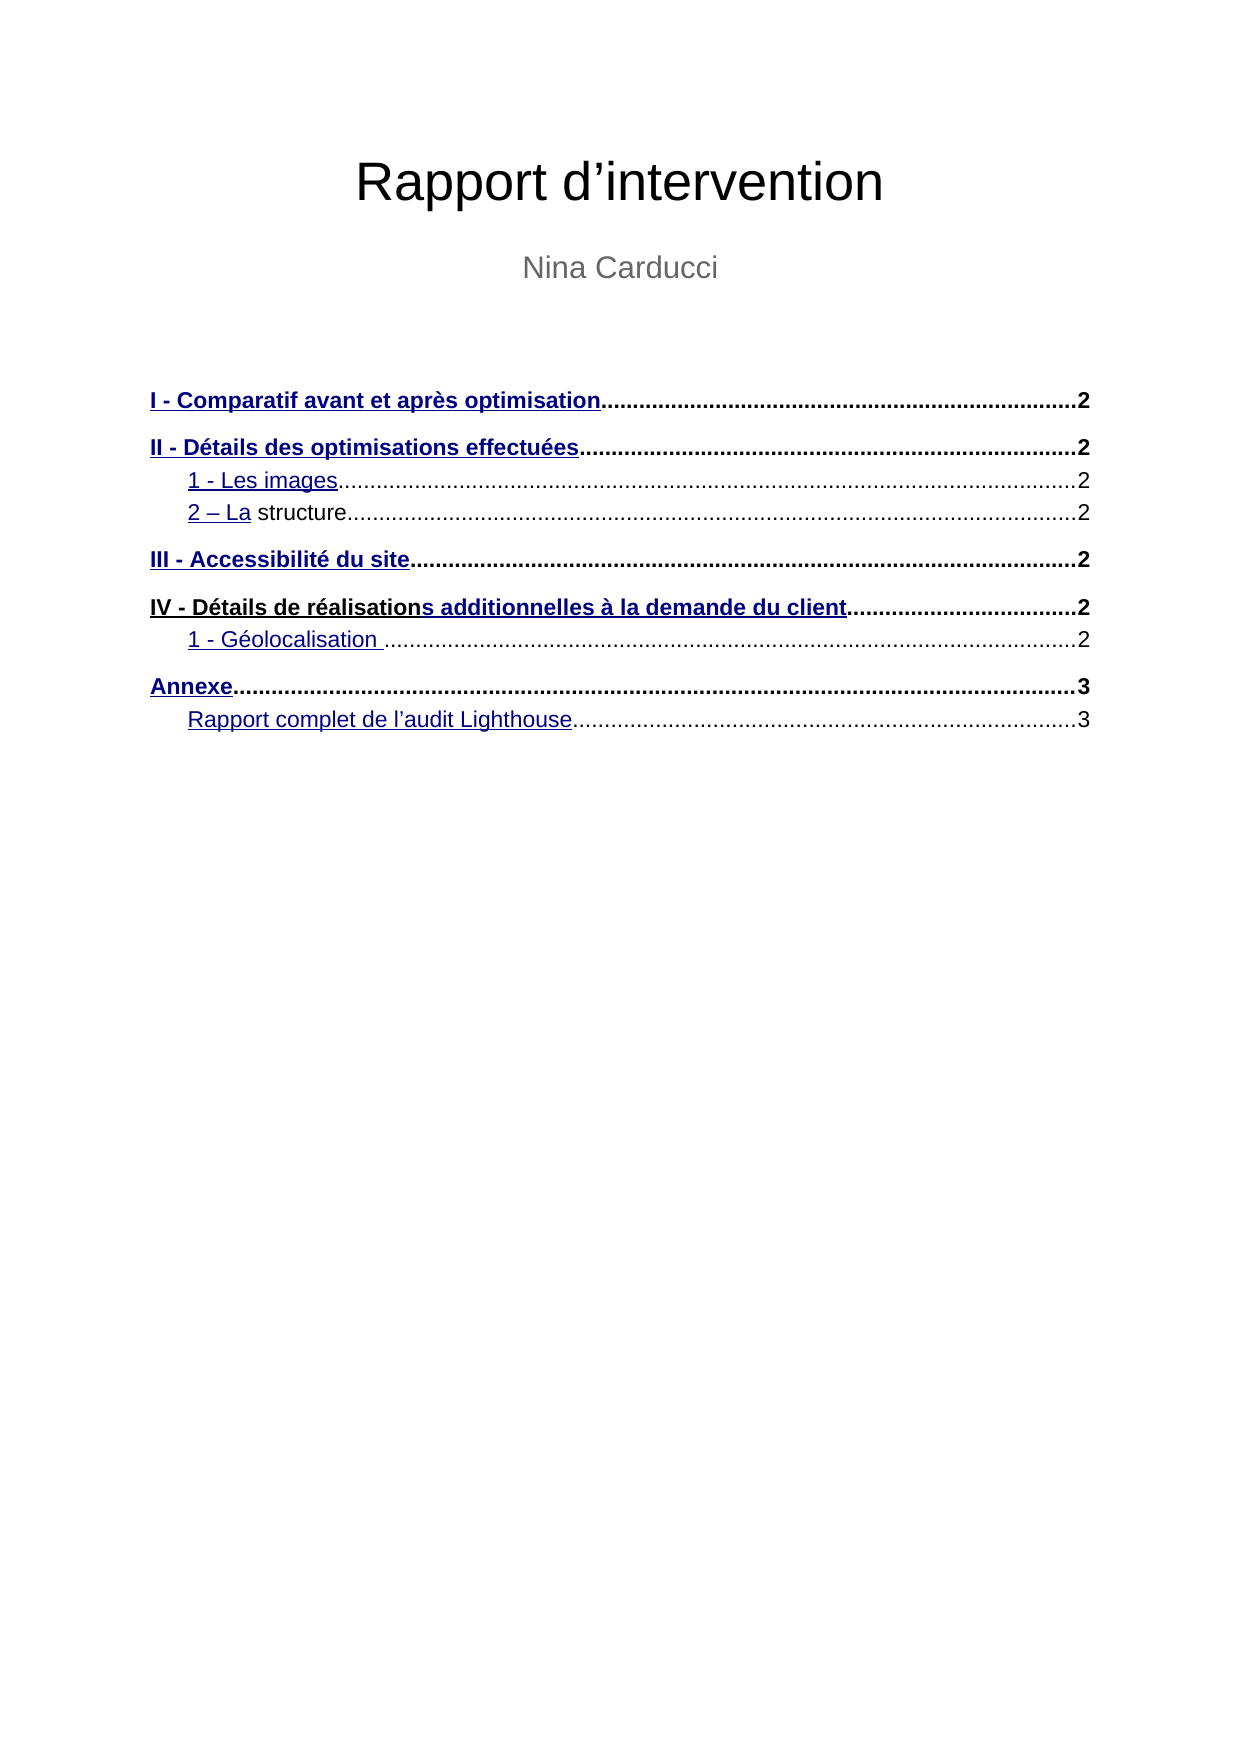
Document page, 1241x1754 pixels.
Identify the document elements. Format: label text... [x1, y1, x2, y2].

text Rapport complet de l’audit Lighthouse 3 [187, 706, 1090, 732]
text II - Détails des optimisations effectuées 2 [150, 434, 1090, 460]
text 1 - Géolocalisation 2 [187, 626, 1090, 652]
subtitle Nina Carducci [150, 249, 1090, 285]
text 1 - Les images 2 [187, 467, 1090, 493]
text Annexe 3 [150, 673, 1090, 700]
text 2 – La structure 2 [187, 499, 1090, 526]
title Rapport d’intervention [150, 150, 1090, 212]
text I - Comparatif avant et après optimisation 2 [150, 387, 1090, 413]
text III - Accessibilité du site 2 [150, 546, 1090, 573]
text IV - Détails de réalisations additionnelles à la demande du client 2 [150, 593, 1090, 620]
